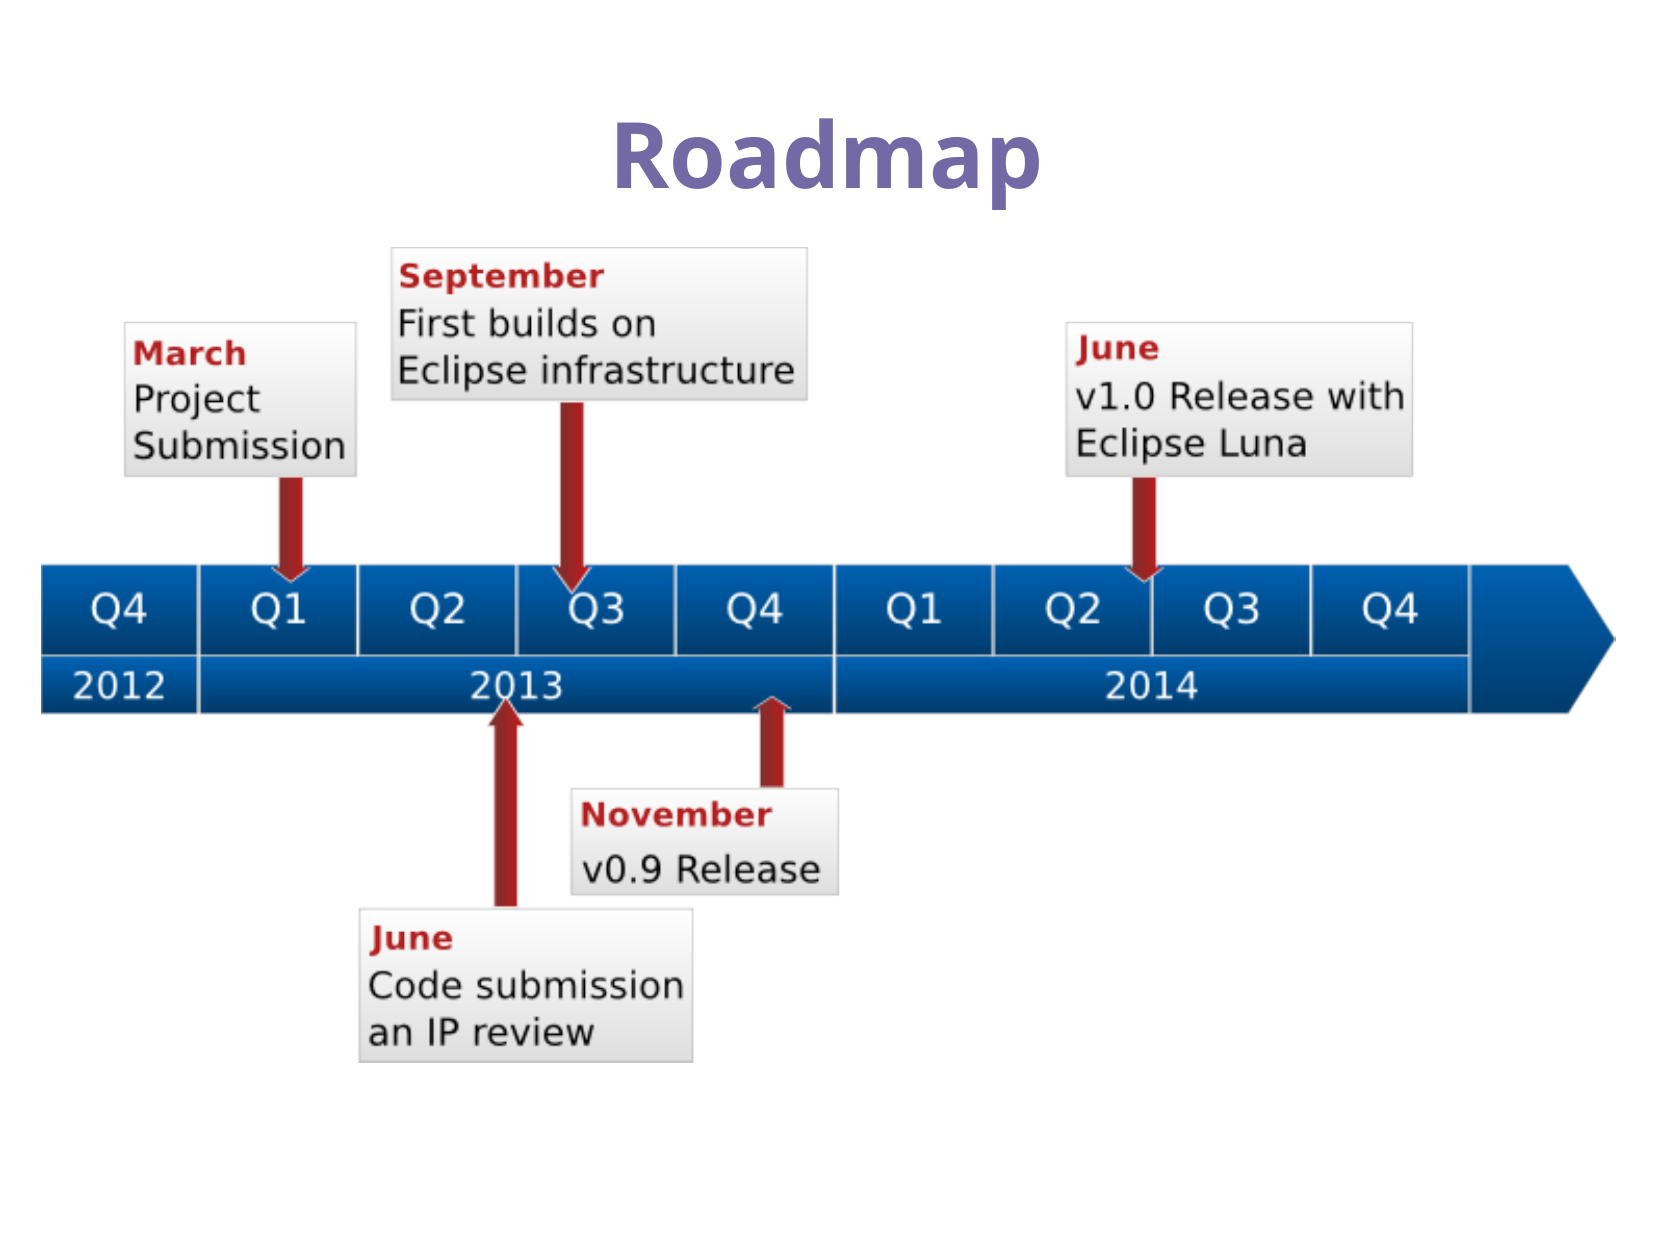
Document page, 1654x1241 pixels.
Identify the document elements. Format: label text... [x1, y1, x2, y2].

title Roadmap [82, 49, 1571, 247]
picture [41, 247, 1616, 1063]
